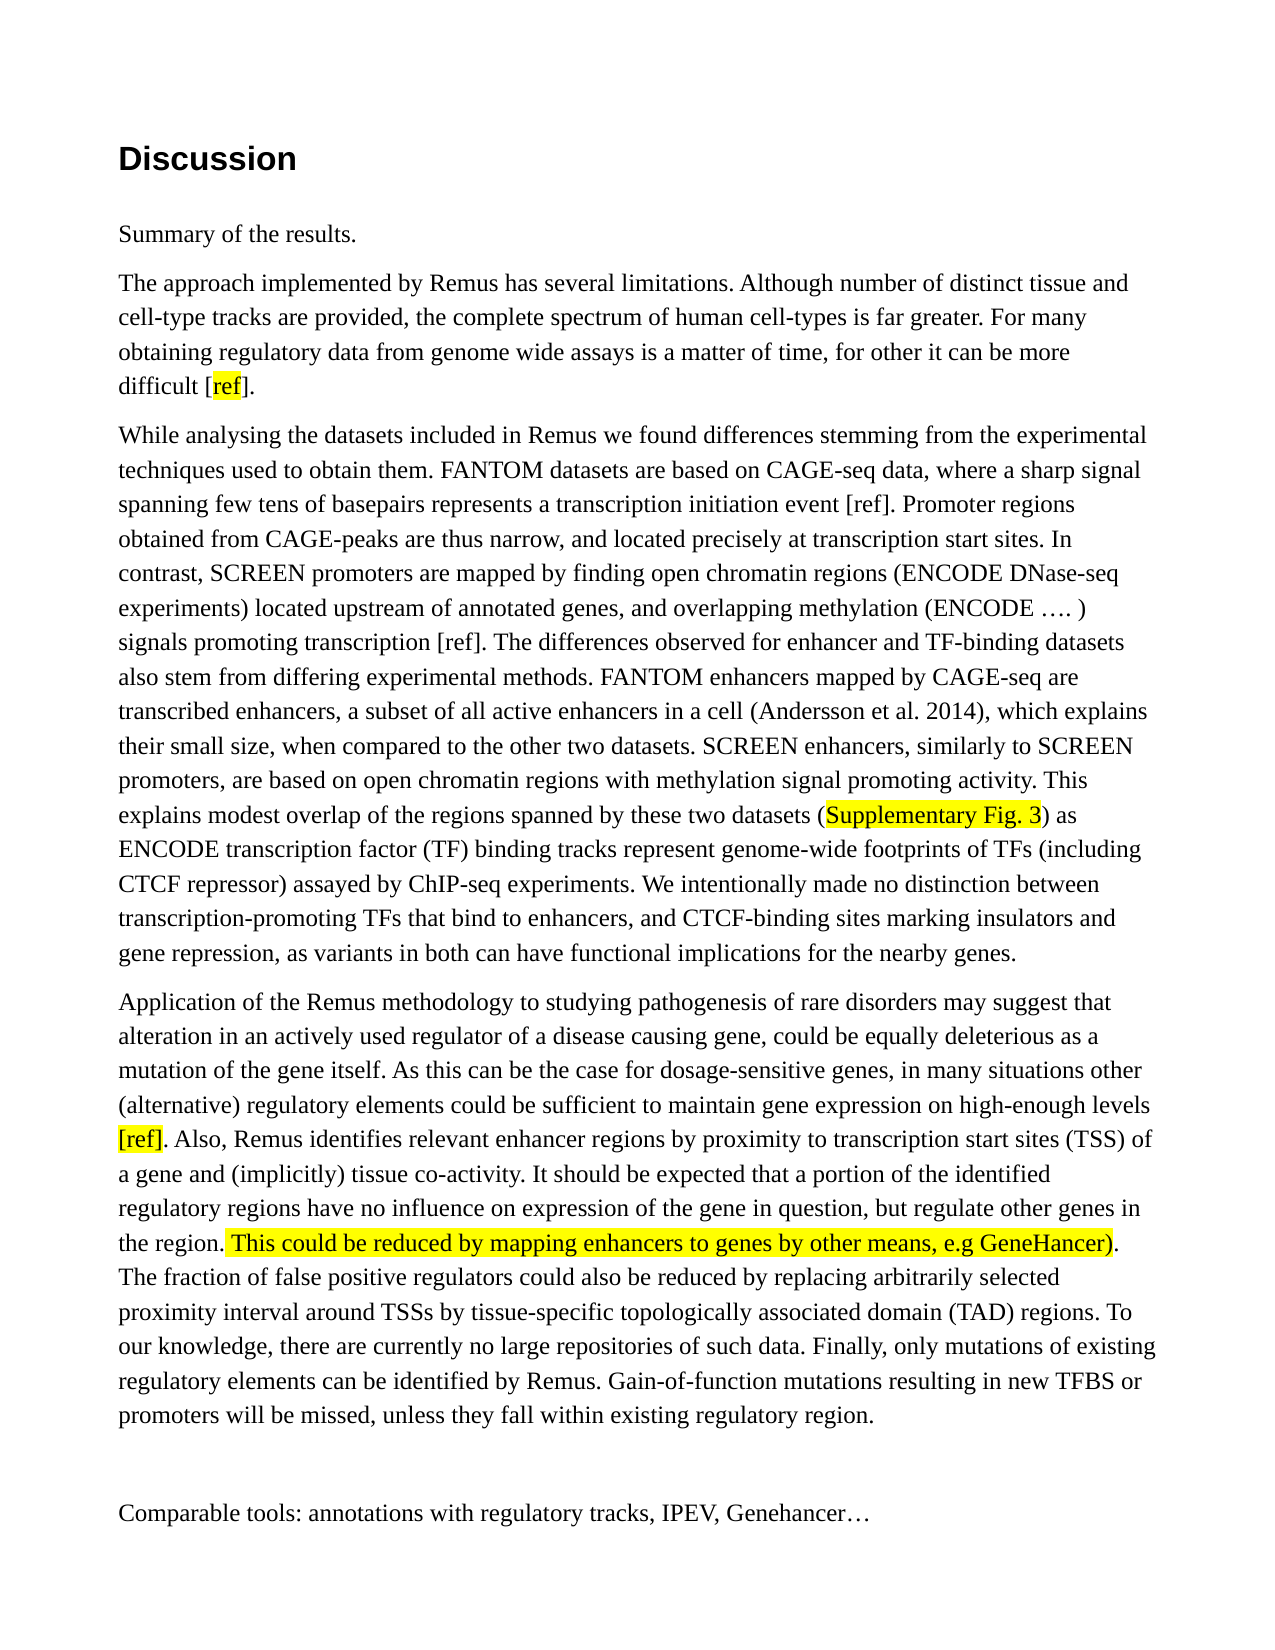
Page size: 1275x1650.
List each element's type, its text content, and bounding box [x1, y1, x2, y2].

text While analysing the datasets included in Remus we found differences stemming from the experimental techniques used to obtain them. FANTOM datasets are based on CAGE-seq data, where a sharp signal spanning few tens of basepairs represents a transcription initiation event [ref]. Promoter regions obtained from CAGE-peaks are thus narrow, and located precisely at transcription start sites. In contrast, SCREEN promoters are mapped by finding open chromatin regions (ENCODE DNase-seq experiments) located upstream of annotated genes, and overlapping methylation (ENCODE …. ) signals promoting transcription [ref]. The differences observed for enhancer and TF-binding datasets also stem from differing experimental methods. FANTOM enhancers mapped by CAGE-seq are transcribed enhancers, a subset of all active enhancers in a cell (Andersson et al. 2014)⁠, which explains their small size, when compared to the other two datasets. SCREEN enhancers, similarly to SCREEN promoters, are based on open chromatin regions with methylation signal promoting activity. This explains modest overlap of the regions spanned by these two datasets (Supplementary Fig. 3) as ENCODE transcription factor (TF) binding tracks represent genome-wide footprints of TFs (including CTCF repressor) assayed by ChIP-seq experiments. We intentionally made no distinction between transcription-promoting TFs that bind to enhancers, and CTCF-binding sites marking insulators and gene repression, as variants in both can have functional implications for the nearby genes. [118, 420, 1157, 966]
text Summary of the results. [118, 219, 1157, 248]
text The approach implemented by Remus has several limitations. Although number of distinct tissue and cell-type tracks are provided, the complete spectrum of human cell-types is far greater. For many obtaining regulatory data from genome wide assays is a matter of time, for other it can be more difficult [ref]. [118, 268, 1157, 400]
text Application of the Remus methodology to studying pathogenesis of rare disorders may suggest that alteration in an actively used regulator of a disease causing gene, could be equally deleterious as a mutation of the gene itself. As this can be the case for dosage-sensitive genes, in many situations other (alternative) regulatory elements could be sufficient to maintain gene expression on high-enough levels [ref]. Also, Remus identifies relevant enhancer regions by proximity to transcription start sites (TSS) of a gene and (implicitly) tissue co-activity. It should be expected that a portion of the identified regulatory regions have no influence on expression of the gene in question, but regulate other genes in the region. This could be reduced by mapping enhancers to genes by other means, e.g GeneHancer). The fraction of false positive regulators could also be reduced by replacing arbitrarily selected proximity interval around TSSs by tissue-specific topologically associated domain (TAD) regions. To our knowledge, there are currently no large repositories of such data. Finally, only mutations of existing regulatory elements can be identified by Remus. Gain-of-function mutations resulting in new TFBS or promoters will be missed, unless they fall within existing regulatory region. [118, 987, 1157, 1429]
text Comparable tools: annotations with regulatory tracks, IPEV, Genehancer… [118, 1498, 1157, 1527]
subtitle Discussion [118, 139, 1157, 178]
